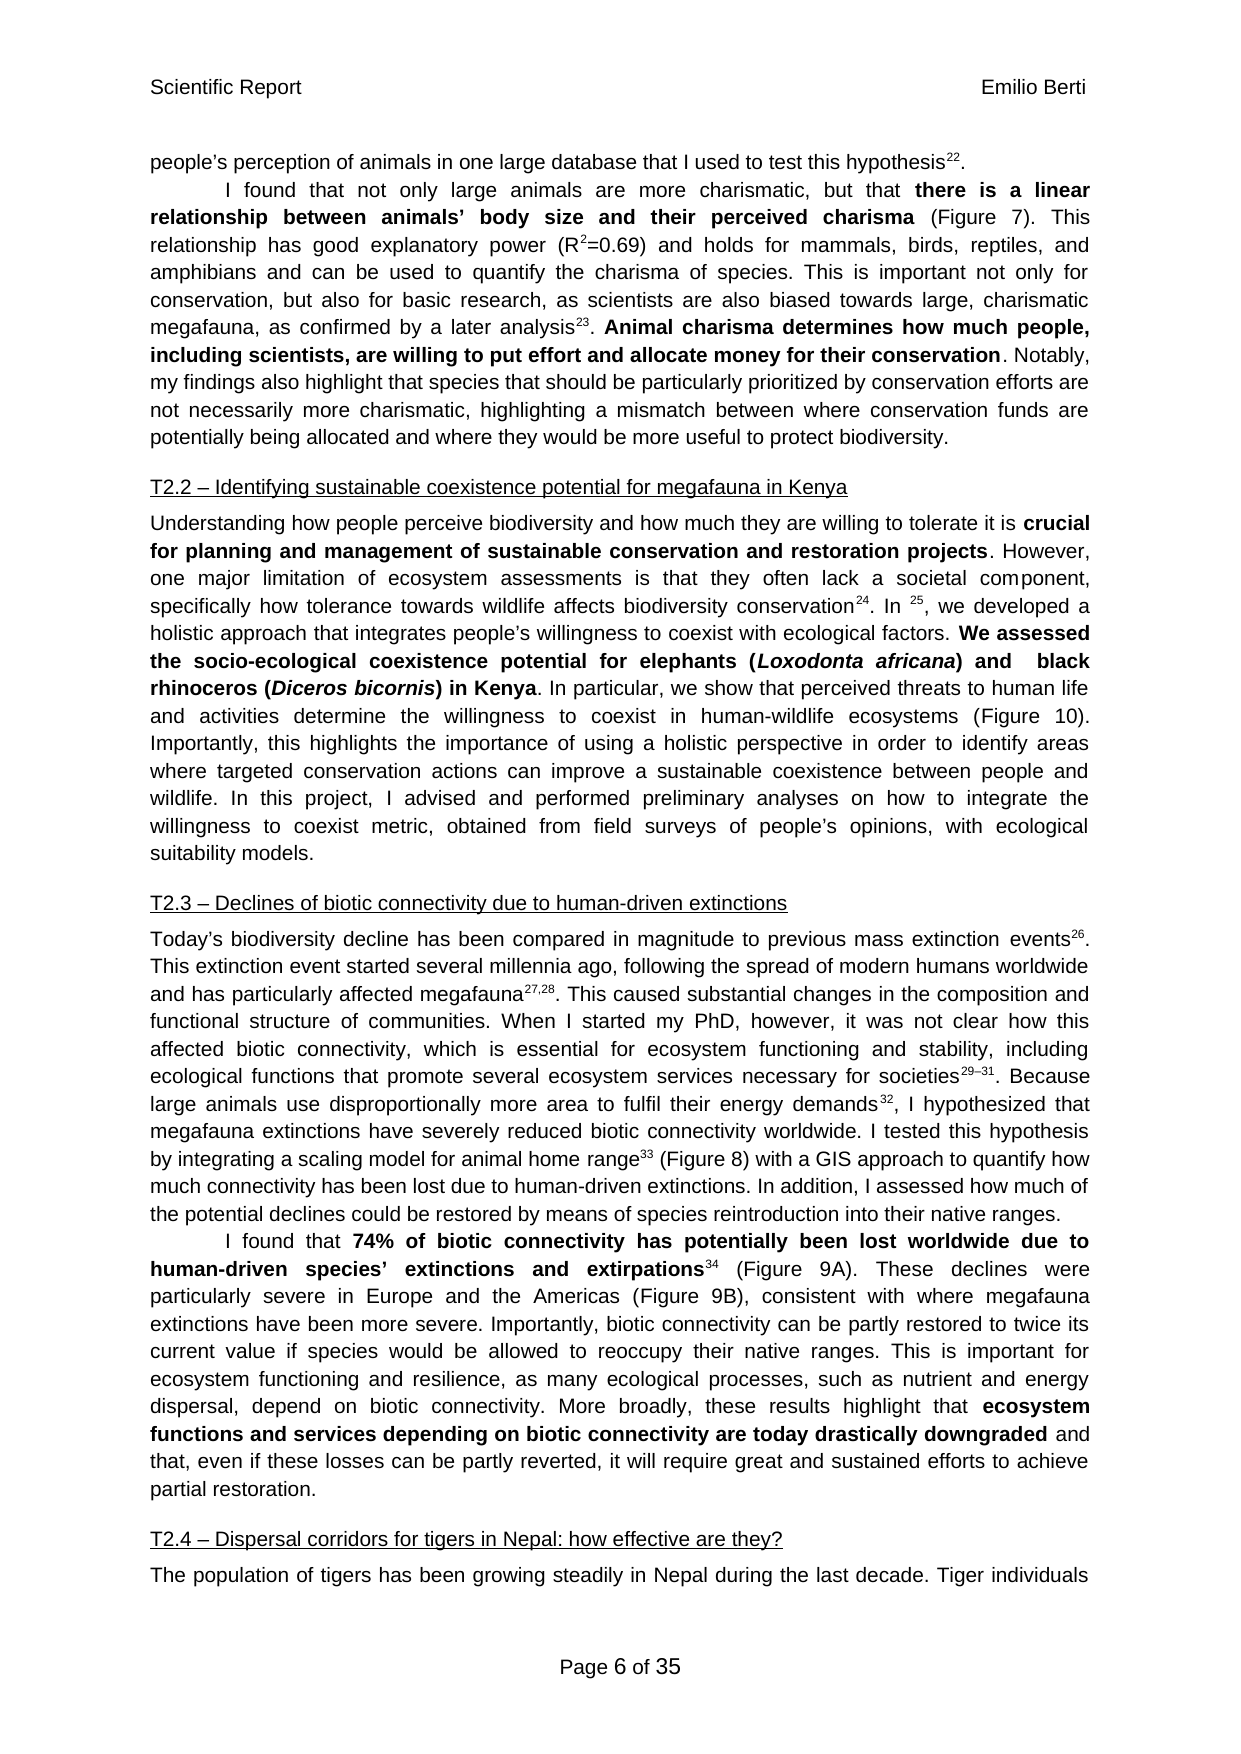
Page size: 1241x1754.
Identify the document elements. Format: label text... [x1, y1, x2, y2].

text I found that 74% of biotic connectivity has potentially been lost worldwide due to human-driven species’ extinctions and extirpations34 (Figure 9A). These declines were particularly severe in Europe and the Americas (Figure 9B), consistent with where megafauna extinctions have been more severe. Importantly, biotic connectivity can be partly restored to twice its current value if species would be allowed to reoccupy their native ranges. This is important for ecosystem functioning and resilience, as many ecological processes, such as nutrient and energy dispersal, depend on biotic connectivity. More broadly, these results highlight that ecosystem functions and services depending on biotic connectivity are today drastically downgraded and that, even if these losses can be partly reverted, it will require great and sustained efforts to achieve partial restoration. [150, 1229, 1090, 1501]
text The population of tigers has been growing steadily in Nepal during the last decade. Tiger individuals [150, 1563, 1090, 1587]
subtitle T2.2 – Identifying sustainable coexistence potential for megafauna in Kenya [150, 475, 1090, 499]
text I found that not only large animals are more charismatic, but that there is a linear relationship between animals’ body size and their perceived charisma (Figure 7). This relationship has good explanatory power (R2=0.69) and holds for mammals, birds, reptiles, and amphibians and can be used to quantify the charisma of species. This is important not only for conservation, but also for basic research, as scientists are also biased towards large, charismatic megafauna, as confirmed by a later analysis23. Animal charisma determines how much people, including scientists, are willing to put effort and allocate money for their conservation. Notably, my findings also highlight that species that should be particularly prioritized by conservation efforts are not necessarily more charismatic, highlighting a mismatch between where conservation funds are potentially being allocated and where they would be more useful to protect biodiversity. [150, 177, 1090, 449]
text Understanding how people perceive biodiversity and how much they are willing to tolerate it is crucial for planning and management of sustainable conservation and restoration projects. However, one major limitation of ecosystem assessments is that they often lack a societal component, specifically how tolerance towards wildlife affects biodiversity conservation24. In 25, we developed a holistic approach that integrates people’s willingness to coexist with ecological factors. We assessed the socio-ecological coexistence potential for elephants (Loxodonta africana) and black rhinoceros (Diceros bicornis) in Kenya. In particular, we show that perceived threats to human life and activities determine the willingness to coexist in human-wildlife ecosystems (Figure 10). Importantly, this highlights the importance of using a holistic perspective in order to identify areas where targeted conservation actions can improve a sustainable coexistence between people and wildlife. In this project, I advised and performed preliminary analyses on how to integrate the willingness to coexist metric, obtained from field surveys of people’s opinions, with ecological suitability models. [150, 511, 1090, 865]
subtitle T2.3 – Declines of biotic connectivity due to human-driven extinctions [150, 891, 1090, 915]
text Today’s biodiversity decline has been compared in magnitude to previous mass extinction events26. This extinction event started several millennia ago, following the spread of modern humans worldwide and has particularly affected megafauna27,28. This caused substantial changes in the composition and functional structure of communities. When I started my PhD, however, it was not clear how this affected biotic connectivity, which is essential for ecosystem functioning and stability, including ecological functions that promote several ecosystem services necessary for societies29–31. Because large animals use disproportionally more area to fulfil their energy demands32, I hypothesized that megafauna extinctions have severely reduced biotic connectivity worldwide. I tested this hypothesis by integrating a scaling model for animal home range33 (Figure 8) with a GIS approach to quantify how much connectivity has been lost due to human-driven extinctions. In addition, I assessed how much of the potential declines could be restored by means of species reintroduction into their native ranges. [150, 927, 1090, 1226]
text people’s perception of animals in one large database that I used to test this hypothesis22. [150, 150, 1090, 174]
subtitle T2.4 – Dispersal corridors for tigers in Nepal: how effective are they? [150, 1527, 1090, 1551]
